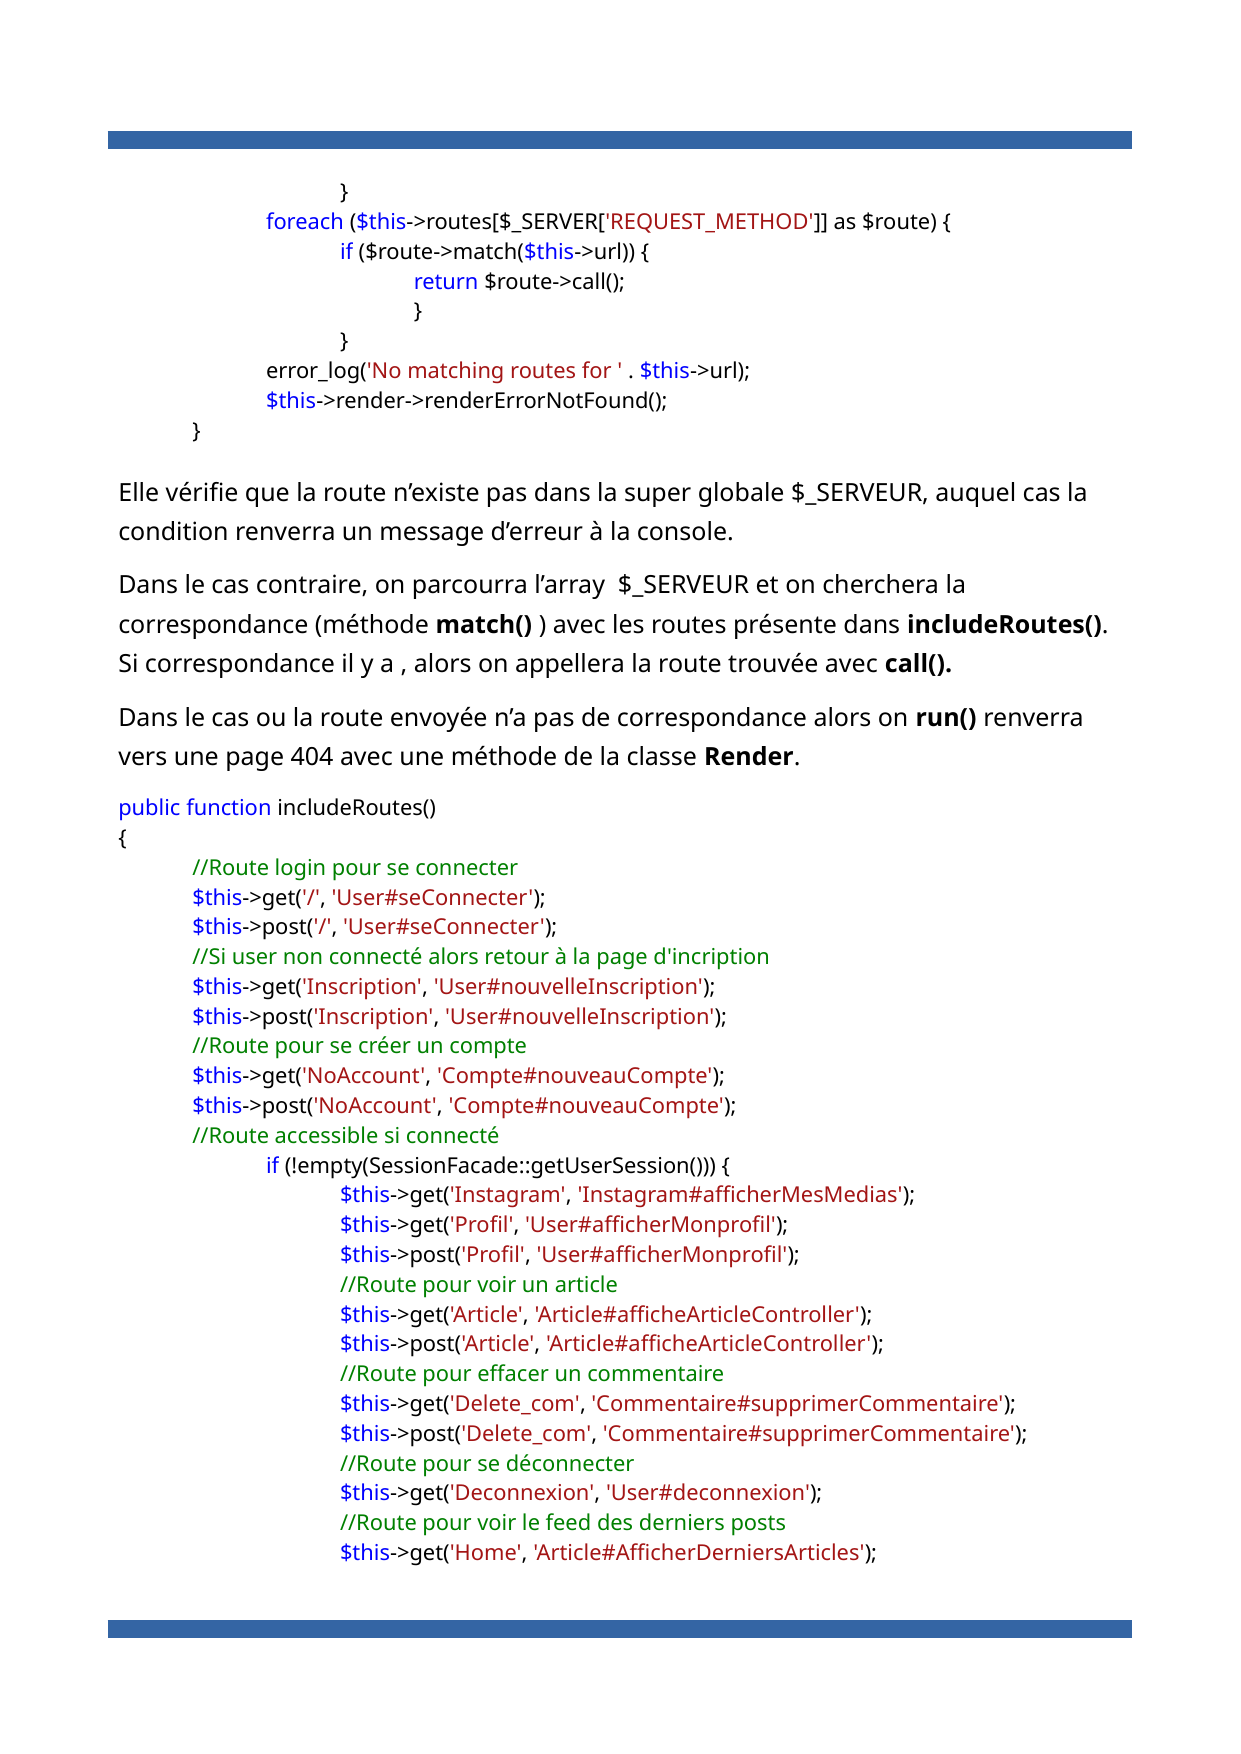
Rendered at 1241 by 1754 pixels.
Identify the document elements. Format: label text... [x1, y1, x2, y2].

text public function includeRoutes() [118, 792, 1122, 822]
text $this->post('NoAccount', 'Compte#nouveauCompte'); [118, 1090, 1122, 1120]
text Dans le cas ou la route envoyée n’a pas de correspondance alors on run() renverra vers une page 404 avec une méthode de la classe Render. [118, 699, 1122, 772]
text //Route pour voir le feed des derniers posts [118, 1507, 1122, 1537]
text //Route pour se déconnecter [118, 1448, 1122, 1477]
text return $route->call(); [118, 266, 1122, 296]
text $this->get('Delete_com', 'Commentaire#supprimerCommentaire'); [118, 1388, 1122, 1418]
text //Route accessible si connecté [118, 1120, 1122, 1150]
text Elle vérifie que la route n’existe pas dans la super globale $_SERVEUR, auquel cas la condition renverra un message d’erreur à la console. [118, 474, 1122, 547]
text if ($route->match($this->url)) { [118, 236, 1122, 266]
text //Route login pour se connecter [118, 852, 1122, 882]
text $this->post('/', 'User#seConnecter'); [118, 911, 1122, 941]
text //Route pour se créer un compte [118, 1031, 1122, 1060]
text if (!empty(SessionFacade::getUserSession())) { [118, 1150, 1122, 1179]
text $this->get('Deconnexion', 'User#deconnexion'); [118, 1477, 1122, 1507]
text error_log('No matching routes for ' . $this->url); [118, 355, 1122, 385]
text foreach ($this->routes[$_SERVER['REQUEST_METHOD']] as $route) { [118, 206, 1122, 236]
text //Route pour voir un article [118, 1269, 1122, 1299]
text //Si user non connecté alors retour à la page d'incription [118, 941, 1122, 971]
text $this->get('/', 'User#seConnecter'); [118, 882, 1122, 911]
text $this->post('Delete_com', 'Commentaire#supprimerCommentaire'); [118, 1418, 1122, 1448]
text //Route pour effacer un commentaire [118, 1358, 1122, 1388]
text } [118, 415, 1122, 444]
text $this->post('Inscription', 'User#nouvelleInscription'); [118, 1001, 1122, 1031]
text $this->render->renderErrorNotFound(); [118, 385, 1122, 415]
text $this->get('NoAccount', 'Compte#nouveauCompte'); [118, 1060, 1122, 1090]
text $this->post('Profil', 'User#afficherMonprofil'); [118, 1239, 1122, 1269]
text } [118, 176, 1122, 206]
text $this->get('Profil', 'User#afficherMonprofil'); [118, 1209, 1122, 1239]
text $this->get('Home', 'Article#AfficherDerniersArticles'); [118, 1537, 1122, 1567]
text } [118, 296, 1122, 325]
text { [118, 822, 1122, 852]
text } [118, 325, 1122, 355]
text $this->get('Inscription', 'User#nouvelleInscription'); [118, 971, 1122, 1001]
text $this->post('Article', 'Article#afficheArticleController'); [118, 1328, 1122, 1358]
text Dans le cas contraire, on parcourra l’array $_SERVEUR et on cherchera la correspondance (méthode match() ) avec les routes présente dans includeRoutes(). Si correspondance il y a , alors on appellera la route trouvée avec call(). [118, 567, 1122, 679]
text $this->get('Article', 'Article#afficheArticleController'); [118, 1299, 1122, 1328]
text $this->get('Instagram', 'Instagram#afficherMesMedias'); [118, 1179, 1122, 1209]
